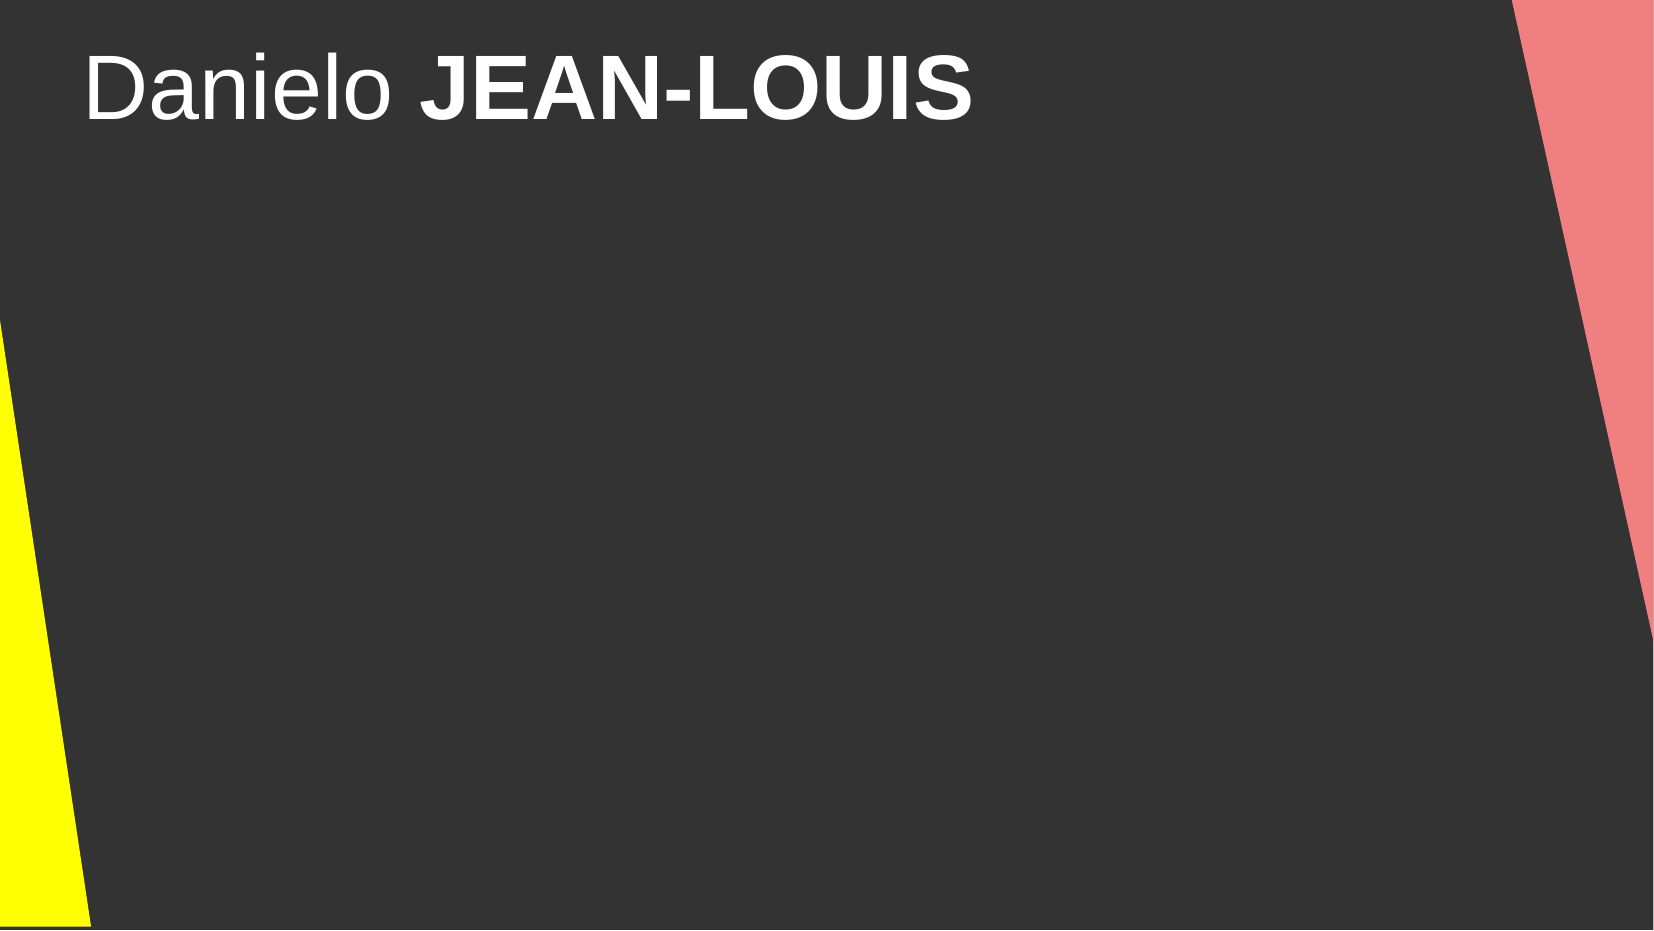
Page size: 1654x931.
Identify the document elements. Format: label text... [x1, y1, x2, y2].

text_box [1511, 0, 1654, 644]
text_box Danielo JEAN-LOUIS [82, 36, 1571, 758]
text_box [0, 320, 92, 927]
